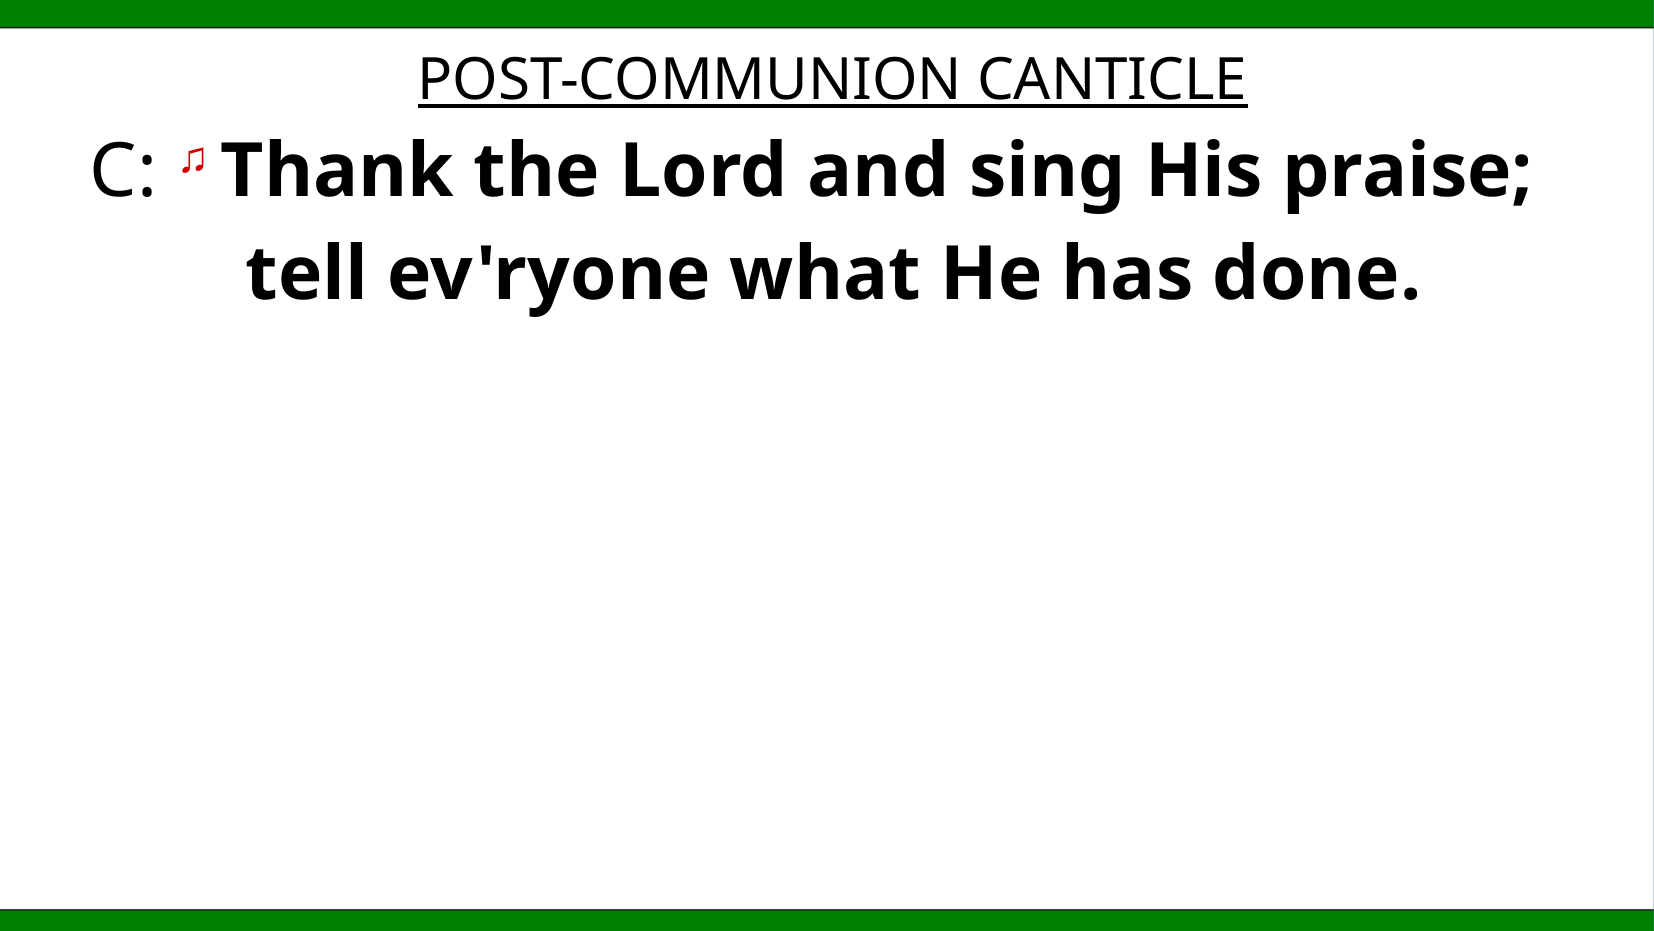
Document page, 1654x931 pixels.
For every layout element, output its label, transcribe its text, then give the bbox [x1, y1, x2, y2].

picture [0, 0, 1654, 931]
text_box POST-COMMUNION CANTICLE C: ♫ Thank the Lord and sing His praise; tell ev'ryone what He has done. [75, 30, 1591, 331]
